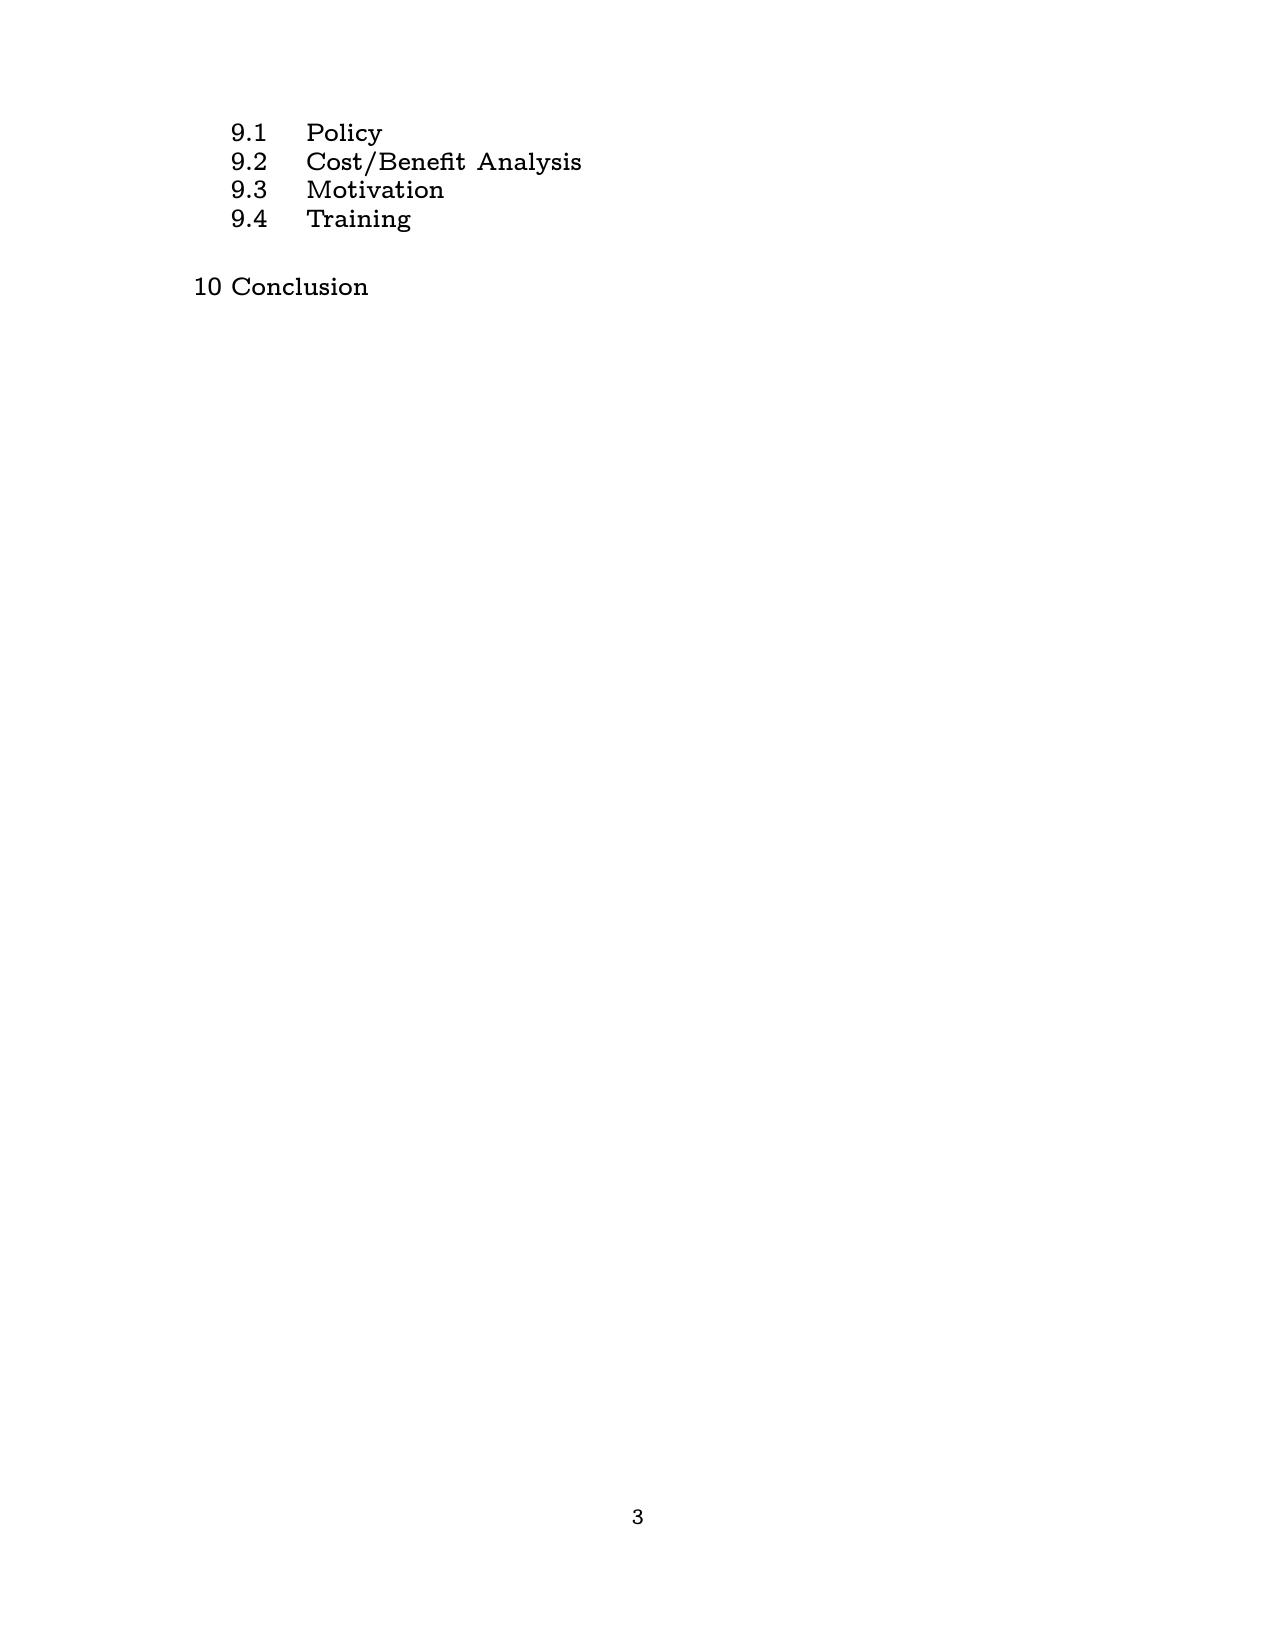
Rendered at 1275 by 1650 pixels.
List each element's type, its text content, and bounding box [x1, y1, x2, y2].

text 9.1 Policy [231, 118, 1157, 147]
text 9.2 Cost/Benefit Analysis [231, 147, 1157, 176]
text 9.4 Training [231, 205, 1157, 233]
text 10 Conclusion [193, 272, 1157, 301]
text 9.3 Motivation [231, 176, 1157, 205]
